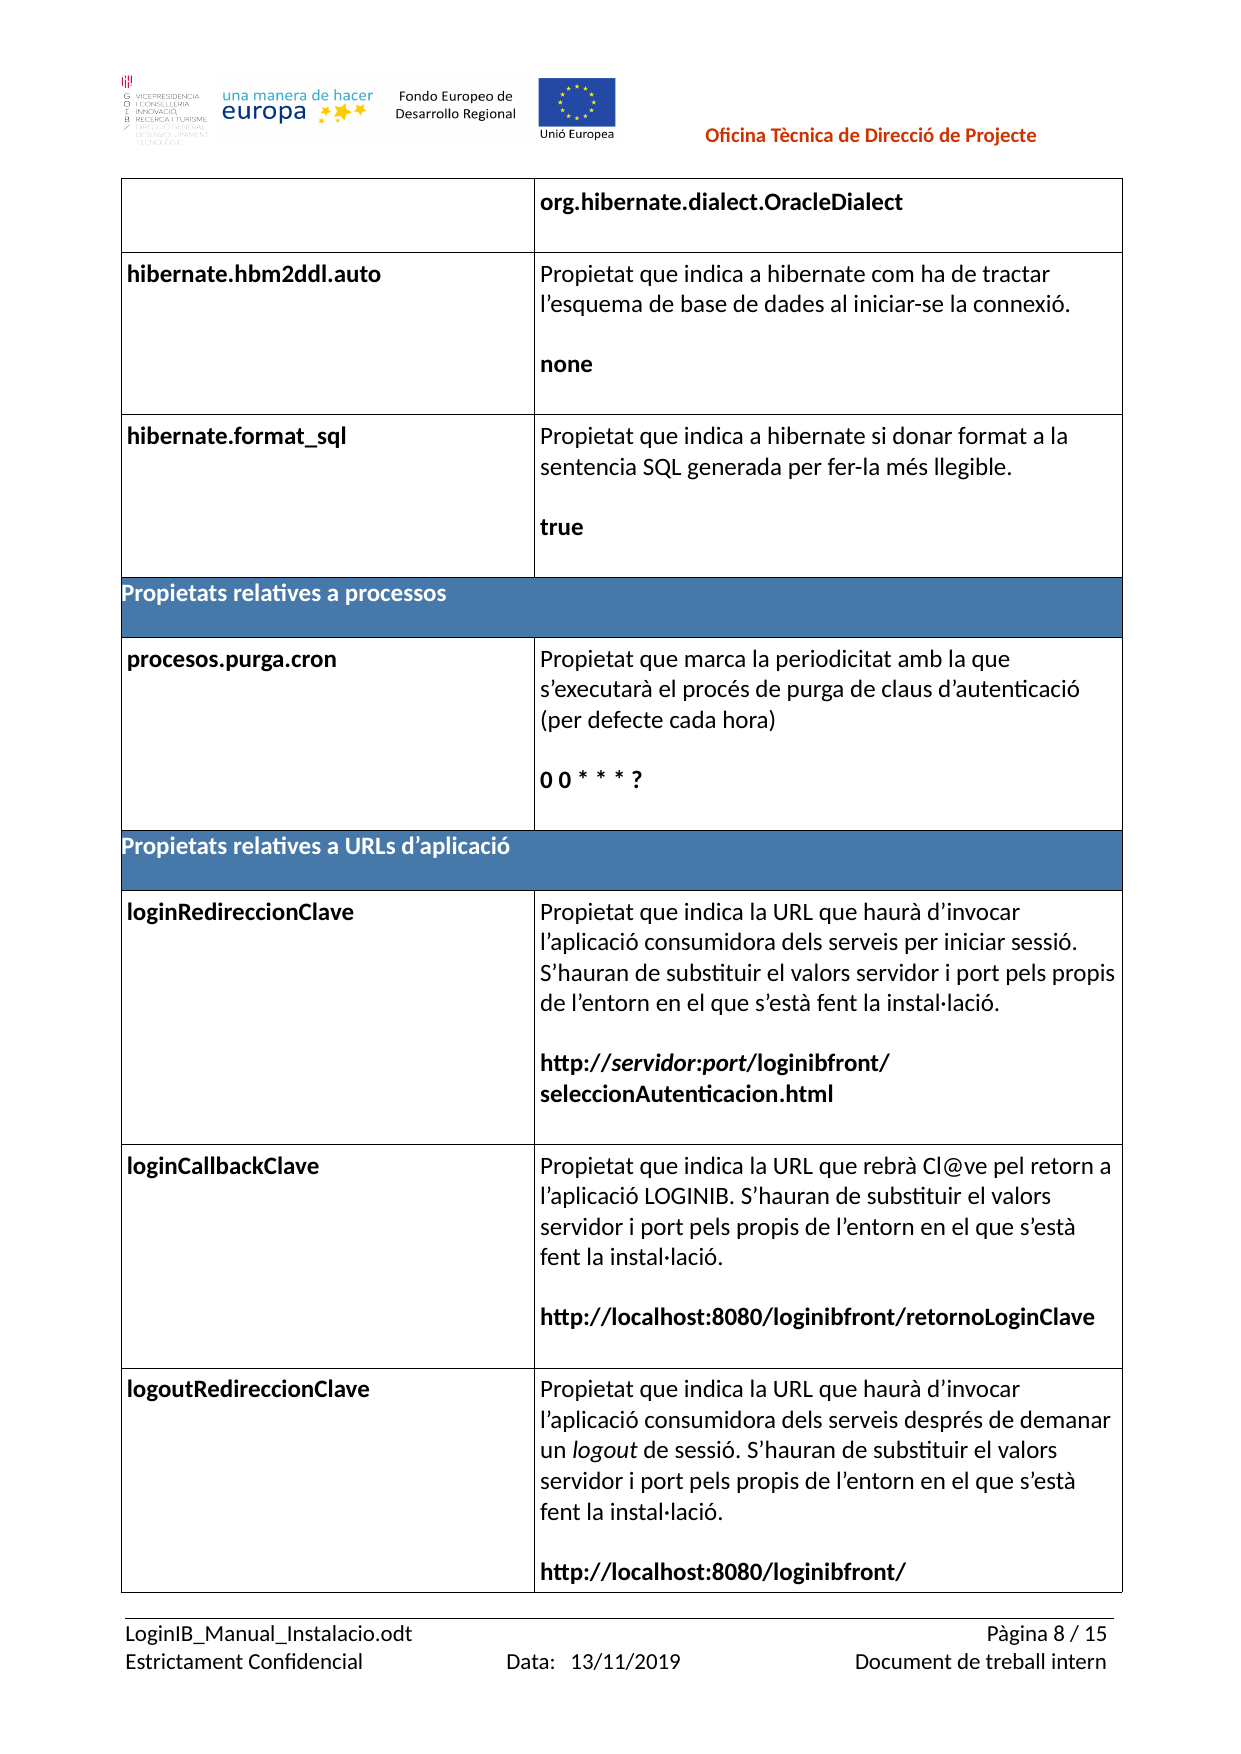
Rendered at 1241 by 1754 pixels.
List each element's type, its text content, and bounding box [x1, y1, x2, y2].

table_cell loginCallbackClave [122, 1145, 534, 1367]
table_cell Propietats relatives a URLs d’aplicació [122, 831, 1122, 890]
table_cell Propietat que indica la URL que haurà d’invocar l’aplicació consumidora dels serveis per iniciar sessió. S’hauran de substituir el valors servidor i port pels propis de l’entorn en el que s’està fent la instal·lació. http://servidor:port/loginibfront/seleccionAutenticacion.html [535, 891, 1122, 1144]
table_cell loginRedireccionClave [122, 891, 534, 1144]
picture [219, 73, 621, 147]
table_cell hibernate.hbm2ddl.auto [122, 253, 534, 414]
table_cell Propietat que indica la URL que haurà d’invocar l’aplicació consumidora dels serveis després de demanar un logout de sessió. S’hauran de substituir el valors servidor i port pels propis de l’entorn en el que s’està fent la instal·lació. http://localhost:8080/loginibfront/ [535, 1369, 1122, 1592]
table_cell Propietat que indica a hibernate si donar format a la sentencia SQL generada per fer-la més llegible. true [535, 415, 1122, 577]
table_cell [122, 179, 534, 252]
picture [118, 73, 213, 147]
table_cell logoutRedireccionClave [122, 1369, 534, 1592]
table_cell org.hibernate.dialect.OracleDialect [535, 179, 1122, 252]
table_cell Propietat que marca la periodicitat amb la que s’executarà el procés de purga de claus d’autenticació (per defecte cada hora) 0 0 * * * ? [535, 638, 1122, 830]
table_cell Propietat que indica la URL que rebrà Cl@ve pel retorn a l’aplicació LOGINIB. S’hauran de substituir el valors servidor i port pels propis de l’entorn en el que s’està fent la instal·lació. http://localhost:8080/loginibfront/retornoLoginClave [535, 1145, 1122, 1367]
table_cell Propietat que indica a hibernate com ha de tractar l’esquema de base de dades al iniciar-se la connexió. none [535, 253, 1122, 414]
table_cell Propietats relatives a processos [122, 578, 1122, 637]
table_cell hibernate.format_sql [122, 415, 534, 577]
table_cell procesos.purga.cron [122, 638, 534, 830]
